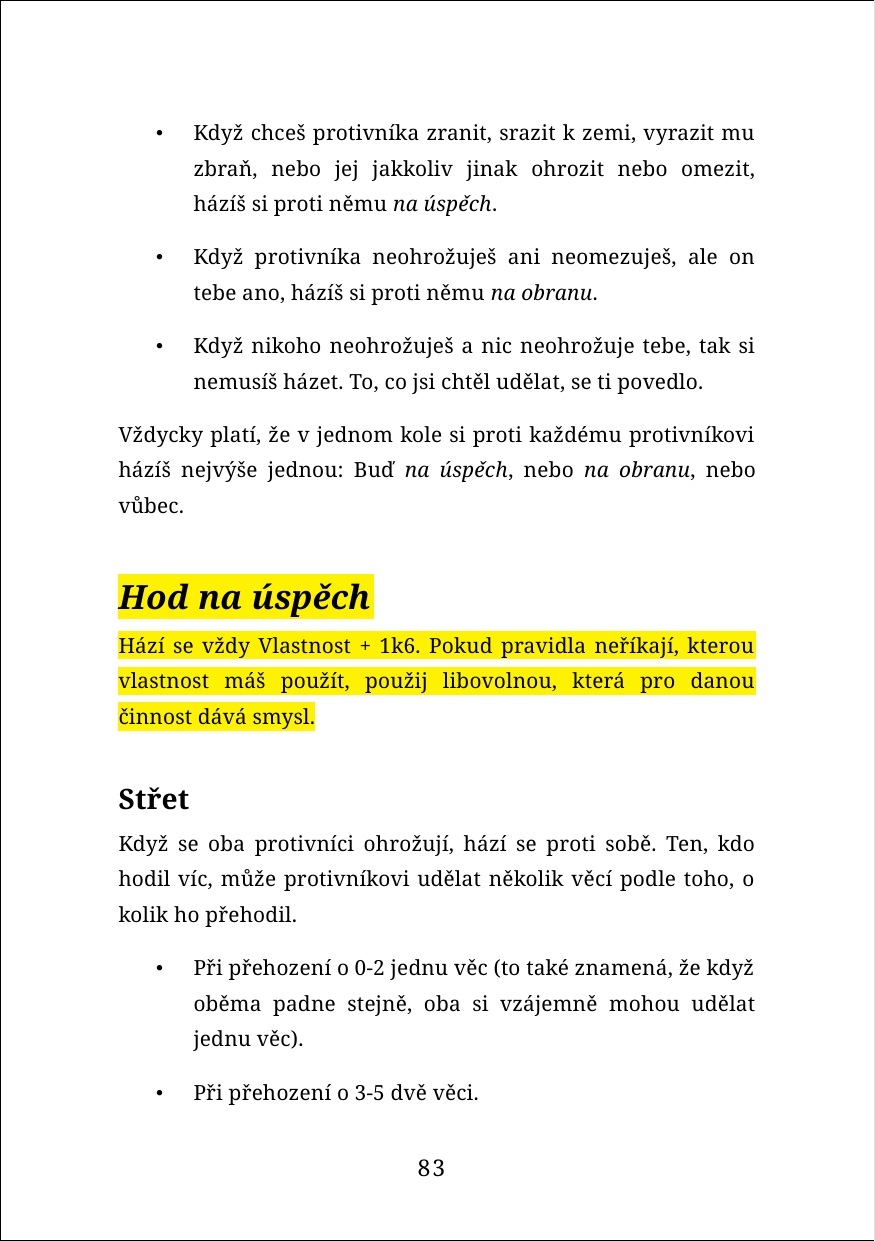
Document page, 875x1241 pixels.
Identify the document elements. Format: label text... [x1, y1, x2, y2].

list Při přehození o 0-2 jednu věc (to také znamená, že když oběma padne stejně, oba si vzájemně mohou udělat jednu věc). [156, 953, 756, 1053]
list Když nikoho neohrožuješ a nic neohrožuje tebe, tak si nemusíš házet. To, co jsi chtěl udělat, se ti povedlo. [156, 331, 756, 395]
text Hází se vždy Vlastnost + 1k6. Pokud pravidla neříkají, kterou vlastnost máš použít, použij libovolnou, která pro danou činnost dává smysl. [118, 631, 756, 731]
text Když se oba protivníci ohrožují, hází se proti sobě. Ten, kdo hodil víc, může protivníkovi udělat několik věcí podle toho, o kolik ho přehodil. [118, 829, 756, 928]
subtitle Střet [118, 779, 756, 817]
list Při přehození o 3-5 dvě věci. [156, 1078, 756, 1106]
list Když protivníka neohrožuješ ani neomezuješ, ale on tebe ano, házíš si proti němu na obranu. [156, 242, 756, 306]
subtitle Hod na úspěch [118, 574, 756, 619]
text Vždycky platí, že v jednom kole si proti každému protivníkovi házíš nejvýše jednou: Buď na úspěch, nebo na obranu, nebo vůbec. [118, 420, 756, 519]
list Když chceš protivníka zranit, srazit k zemi, vyrazit mu zbraň, nebo jej jakkoliv jinak ohrozit nebo omezit, házíš si proti němu na úspěch. [156, 118, 756, 218]
